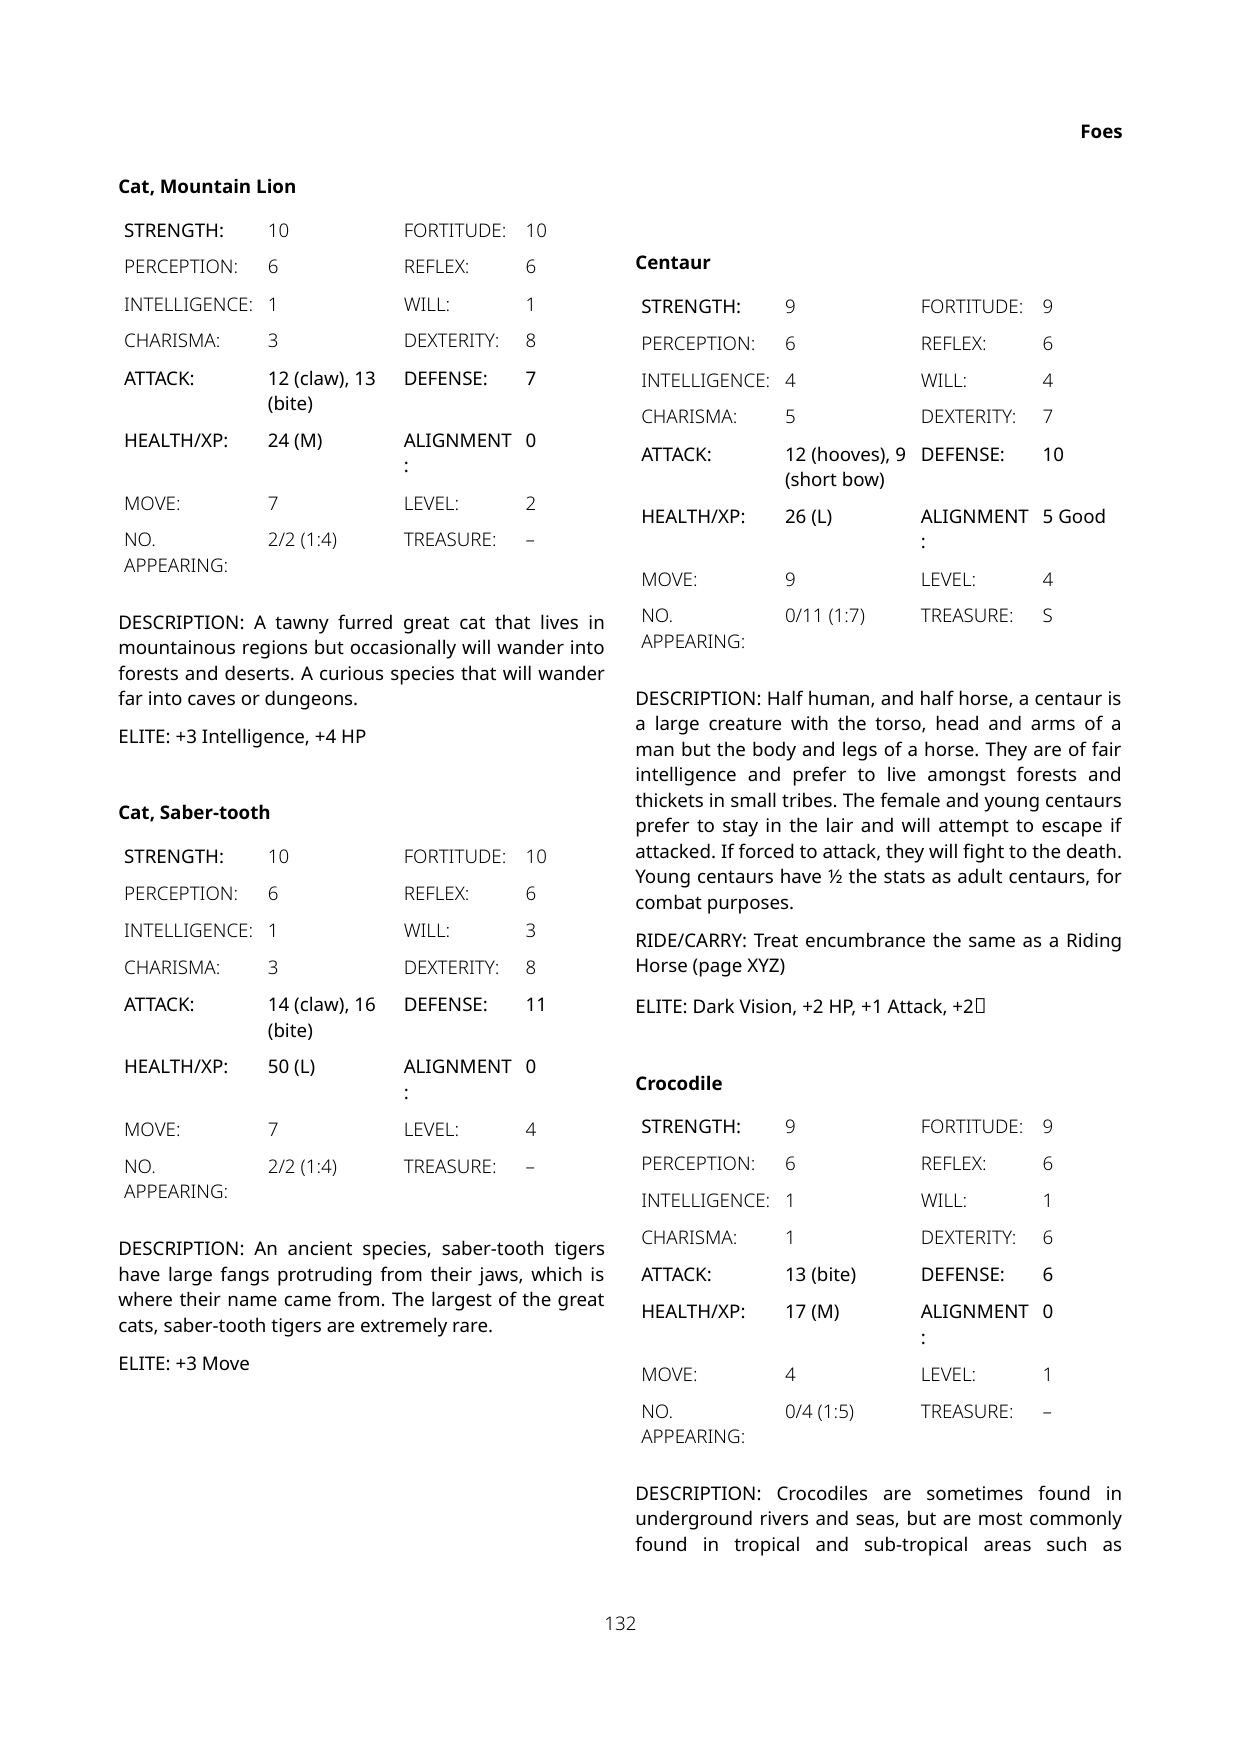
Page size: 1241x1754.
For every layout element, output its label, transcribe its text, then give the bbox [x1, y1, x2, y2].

table_cell 6 [1037, 1256, 1123, 1293]
table_cell LEVEL: [915, 560, 1037, 597]
text Cat, Mountain Lion [118, 173, 605, 199]
table_header FORTITUDE: [915, 1108, 1037, 1145]
table_cell 3 [262, 949, 398, 986]
table_cell ATTACK: [635, 1256, 779, 1293]
table_cell REFLEX: [398, 248, 520, 285]
table_cell 6 [779, 324, 915, 361]
table_cell 9 [779, 560, 915, 597]
table_cell 4 [779, 1355, 915, 1392]
text ELITE: +3 Intelligence, +4 HP [118, 724, 605, 749]
table_cell 12 (claw), 13 (bite) [262, 359, 398, 422]
table_header 10 [520, 838, 606, 875]
table_header STRENGTH: [118, 211, 262, 248]
table_cell HEALTH/XP: [118, 1048, 262, 1111]
table_header 9 [1037, 287, 1123, 324]
table_cell DEFENSE: [398, 986, 520, 1048]
table_header 9 [779, 1108, 915, 1145]
table_cell S [1037, 597, 1123, 659]
text ELITE: Dark Vision, +2 HP, +1 Attack, +2 [635, 991, 1122, 1019]
text DESCRIPTION: Half human, and half horse, a centaur is a large creature with the torso, head and arms of a man but the body and legs of a horse. They are of fair intelligence and prefer to live amongst forests and thickets in small tribes. The female and young centaurs prefer to stay in the lair and will attempt to escape if attacked. If forced to attack, they will fight to the death. Young centaurs have ½ the stats as adult centaurs, for combat purposes. [635, 659, 1122, 915]
table_cell 7 [262, 1111, 398, 1148]
table_cell 0/11 (1:7) [779, 597, 915, 659]
table_cell LEVEL: [398, 1111, 520, 1148]
table_cell DEFENSE: [915, 435, 1037, 498]
table_cell 14 (claw), 16 (bite) [262, 986, 398, 1048]
table_cell LEVEL: [915, 1355, 1037, 1392]
table_cell – [520, 1148, 606, 1210]
table_cell 10 [1037, 435, 1123, 498]
table_cell DEXTERITY: [915, 398, 1037, 435]
table_cell CHARISMA: [635, 1219, 779, 1256]
table_cell 24 (M) [262, 422, 398, 484]
table_cell 8 [520, 949, 606, 986]
table_cell WILL: [398, 912, 520, 949]
table_cell REFLEX: [398, 875, 520, 912]
text ELITE: +3 Move [118, 1350, 605, 1376]
table_cell INTELLIGENCE: [635, 1182, 779, 1219]
table_cell PERCEPTION: [118, 875, 262, 912]
table_cell 13 (bite) [779, 1256, 915, 1293]
text Centaur [635, 249, 1122, 275]
table_cell 11 [520, 986, 606, 1048]
table_header STRENGTH: [635, 1108, 779, 1145]
table_header FORTITUDE: [398, 838, 520, 875]
table_cell ALIGNMENT: [398, 422, 520, 484]
table_cell – [1037, 1392, 1123, 1455]
table_cell 4 [779, 361, 915, 398]
table_cell 2 [520, 484, 606, 521]
text Cat, Saber-tooth [118, 800, 605, 825]
table_cell MOVE: [118, 1111, 262, 1148]
table_cell WILL: [398, 285, 520, 322]
table_cell INTELLIGENCE: [118, 285, 262, 322]
table_cell INTELLIGENCE: [635, 361, 779, 398]
table_cell DEXTERITY: [398, 949, 520, 986]
table_cell NO. APPEARING: [635, 597, 779, 659]
table_cell 1 [1037, 1182, 1123, 1219]
table_cell 7 [520, 359, 606, 422]
table_cell LEVEL: [398, 484, 520, 521]
table_cell 17 (M) [779, 1293, 915, 1355]
table_cell 8 [520, 322, 606, 359]
table_cell TREASURE: [915, 597, 1037, 659]
table_header 10 [520, 211, 606, 248]
table_cell DEXTERITY: [398, 322, 520, 359]
table_header 9 [1037, 1108, 1123, 1145]
table_cell 4 [1037, 361, 1123, 398]
table_cell 6 [1037, 1145, 1123, 1182]
table_cell 12 (hooves), 9 (short bow) [779, 435, 915, 498]
table_cell 6 [262, 248, 398, 285]
table_cell ALIGNMENT: [915, 498, 1037, 560]
table_cell 1 [779, 1219, 915, 1256]
table_cell CHARISMA: [118, 949, 262, 986]
text DESCRIPTION: A tawny furred great cat that lives in mountainous regions but occasionally will wander into forests and deserts. A curious species that will wander far into caves or dungeons. [118, 583, 605, 711]
table_cell 1 [262, 285, 398, 322]
table_cell 2/2 (1:4) [262, 1148, 398, 1210]
table_cell 6 [1037, 1219, 1123, 1256]
table_header 10 [262, 838, 398, 875]
table_cell 1 [1037, 1355, 1123, 1392]
table_cell DEXTERITY: [915, 1219, 1037, 1256]
table_cell HEALTH/XP: [118, 422, 262, 484]
table_cell CHARISMA: [118, 322, 262, 359]
table_cell REFLEX: [915, 324, 1037, 361]
table_cell ALIGNMENT: [398, 1048, 520, 1111]
table_cell ATTACK: [118, 359, 262, 422]
table_cell 0 [520, 1048, 606, 1111]
table_header STRENGTH: [118, 838, 262, 875]
table_cell TREASURE: [398, 521, 520, 583]
table_cell 7 [262, 484, 398, 521]
table_cell TREASURE: [915, 1392, 1037, 1455]
table_cell PERCEPTION: [635, 324, 779, 361]
table_cell 0 [520, 422, 606, 484]
table_header 9 [779, 287, 915, 324]
table_cell 26 (L) [779, 498, 915, 560]
table_cell 3 [262, 322, 398, 359]
table_cell 6 [779, 1145, 915, 1182]
table_cell – [520, 521, 606, 583]
table_header 10 [262, 211, 398, 248]
table_cell 6 [520, 248, 606, 285]
text Crocodile [635, 1070, 1122, 1095]
table_cell ALIGNMENT: [915, 1293, 1037, 1355]
table_cell TREASURE: [398, 1148, 520, 1210]
table_cell 1 [520, 285, 606, 322]
table_cell 7 [1037, 398, 1123, 435]
table_cell 6 [520, 875, 606, 912]
table_cell DEFENSE: [398, 359, 520, 422]
table_cell NO. APPEARING: [118, 1148, 262, 1210]
table_cell NO. APPEARING: [635, 1392, 779, 1455]
table_cell 6 [262, 875, 398, 912]
table_cell 0 [1037, 1293, 1123, 1355]
table_cell WILL: [915, 361, 1037, 398]
table_cell 5 [779, 398, 915, 435]
table_cell MOVE: [118, 484, 262, 521]
text RIDE/CARRY: Treat encumbrance the same as a Riding Horse (page XYZ) [635, 927, 1122, 978]
table_cell ATTACK: [118, 986, 262, 1048]
table_cell REFLEX: [915, 1145, 1037, 1182]
table_cell 4 [1037, 560, 1123, 597]
table_cell 5 Good [1037, 498, 1123, 560]
table_cell NO. APPEARING: [118, 521, 262, 583]
table_header FORTITUDE: [398, 211, 520, 248]
table_cell DEFENSE: [915, 1256, 1037, 1293]
table_header FORTITUDE: [915, 287, 1037, 324]
text DESCRIPTION: An ancient species, saber-tooth tigers have large fangs protruding from their jaws, which is where their name came from. The largest of the great cats, saber-tooth tigers are extremely rare. [118, 1210, 605, 1338]
table_cell MOVE: [635, 560, 779, 597]
table_header STRENGTH: [635, 287, 779, 324]
table_cell 50 (L) [262, 1048, 398, 1111]
table_cell WILL: [915, 1182, 1037, 1219]
text DESCRIPTION: Crocodiles are sometimes found in underground rivers and seas, but are most commonly found in tropical and sub-tropical areas such as [635, 1455, 1122, 1557]
table_cell 4 [520, 1111, 606, 1148]
table_cell CHARISMA: [635, 398, 779, 435]
table_cell 2/2 (1:4) [262, 521, 398, 583]
table_cell 0/4 (1:5) [779, 1392, 915, 1455]
table_cell PERCEPTION: [635, 1145, 779, 1182]
table_cell 1 [779, 1182, 915, 1219]
table_cell 1 [262, 912, 398, 949]
table_cell INTELLIGENCE: [118, 912, 262, 949]
table_cell MOVE: [635, 1355, 779, 1392]
table_cell HEALTH/XP: [635, 1293, 779, 1355]
table_cell ATTACK: [635, 435, 779, 498]
table_cell HEALTH/XP: [635, 498, 779, 560]
table_cell 6 [1037, 324, 1123, 361]
table_cell PERCEPTION: [118, 248, 262, 285]
table_cell 3 [520, 912, 606, 949]
